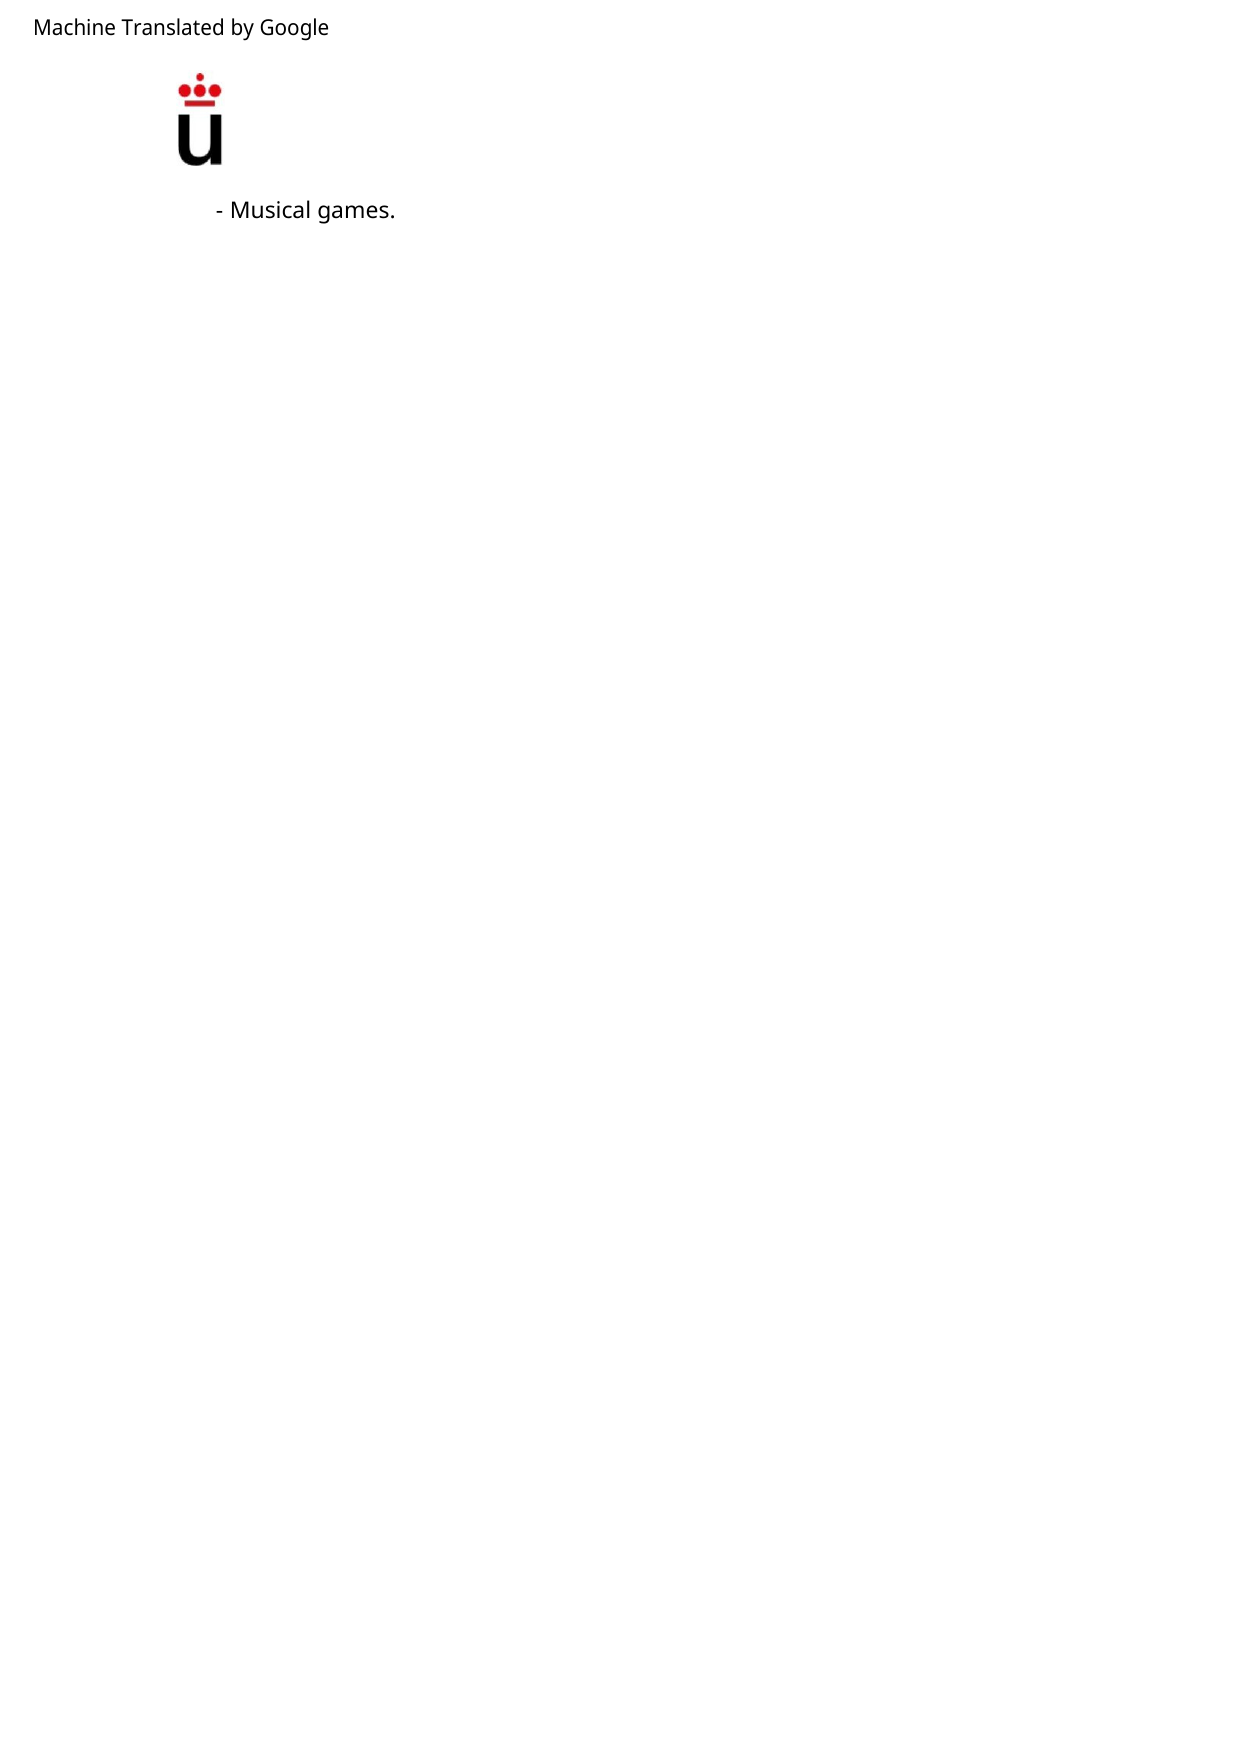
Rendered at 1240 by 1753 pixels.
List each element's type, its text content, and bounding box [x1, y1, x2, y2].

list Musical games. [216, 194, 1162, 225]
